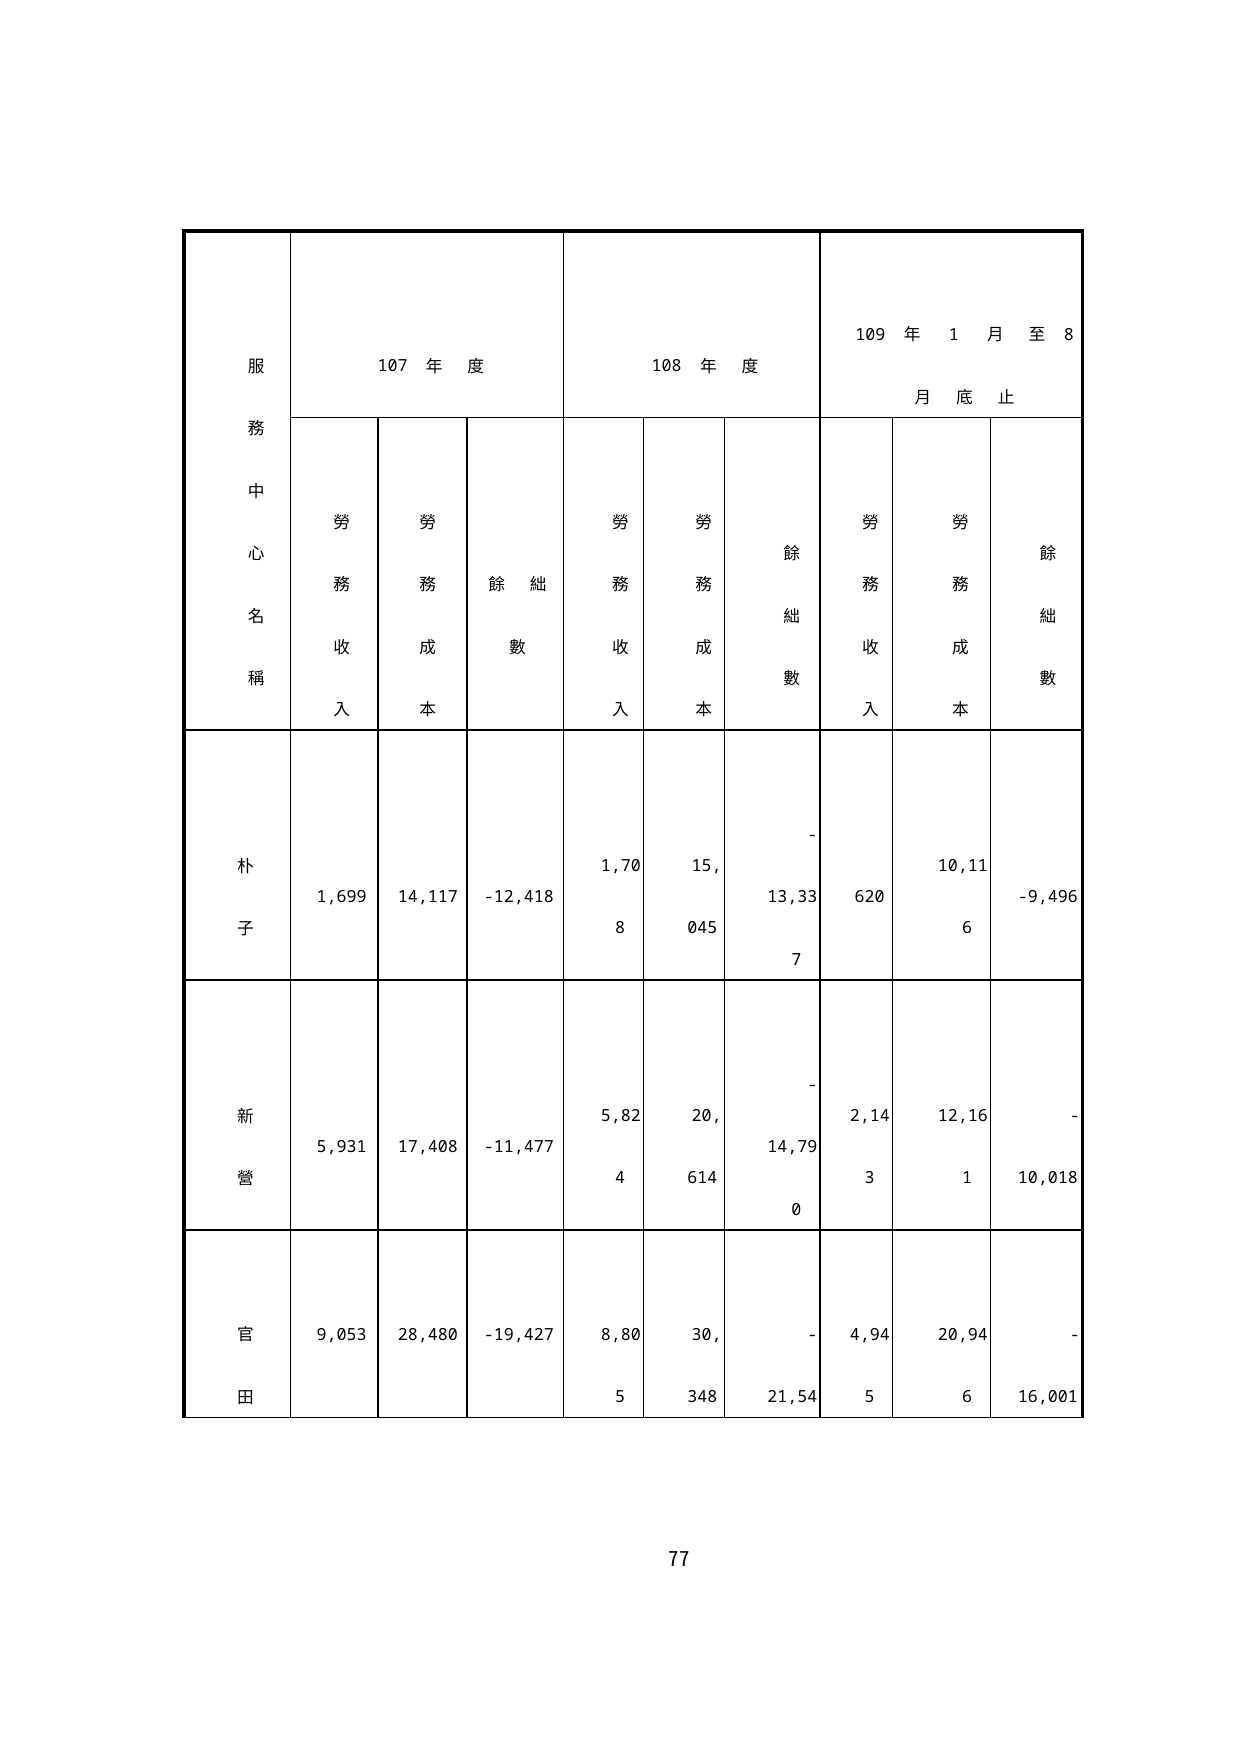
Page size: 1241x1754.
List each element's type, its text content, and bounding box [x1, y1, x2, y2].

table_cell 餘絀數 [725, 418, 819, 729]
table_cell 勞務收入 [564, 418, 643, 729]
table_cell 4,945 [821, 1231, 892, 1417]
table_cell 20,614 [644, 981, 724, 1229]
table_cell 15,045 [644, 731, 724, 979]
table_cell 1,708 [564, 731, 643, 979]
table_cell 12,161 [893, 981, 990, 1229]
table_cell 1,699 [291, 731, 377, 979]
table_cell 28,480 [379, 1231, 466, 1417]
table_cell 5,824 [564, 981, 643, 1229]
table_cell 9,053 [291, 1231, 377, 1417]
table_header 服務中心名稱 [186, 233, 290, 729]
table_cell -13,337 [725, 731, 819, 979]
table_cell -10,018 [991, 981, 1081, 1229]
table_cell -12,418 [468, 731, 563, 979]
table_header 109年1月至8月底止 [821, 233, 1081, 417]
table_cell 勞務成本 [379, 418, 466, 729]
table_cell 餘絀數 [991, 418, 1081, 729]
table_cell 勞務收入 [821, 418, 892, 729]
table_cell -14,790 [725, 981, 819, 1229]
table_cell -16,001 [991, 1231, 1081, 1417]
table_cell 勞務成本 [893, 418, 990, 729]
table_cell 新營 [186, 981, 290, 1229]
table_cell 朴子 [186, 731, 290, 979]
table_cell 30,348 [644, 1231, 724, 1417]
table_cell 勞務收入 [291, 418, 377, 729]
table_cell 8,805 [564, 1231, 643, 1417]
table_cell -19,427 [468, 1231, 563, 1417]
table_cell 17,408 [379, 981, 466, 1229]
table_header 108年度 [564, 233, 819, 417]
table_cell 20,946 [893, 1231, 990, 1417]
table_cell 14,117 [379, 731, 466, 979]
table_cell 2,143 [821, 981, 892, 1229]
table_cell -11,477 [468, 981, 563, 1229]
table_cell -9,496 [991, 731, 1081, 979]
table_cell 5,931 [291, 981, 377, 1229]
table_cell 620 [821, 731, 892, 979]
table_header 107年度 [291, 233, 563, 417]
table_cell 10,116 [893, 731, 990, 979]
table_cell 餘絀數 [468, 418, 563, 729]
table_cell 官田 [186, 1231, 290, 1417]
table_cell 勞務成本 [644, 418, 724, 729]
table_cell -21,54 [725, 1231, 819, 1417]
